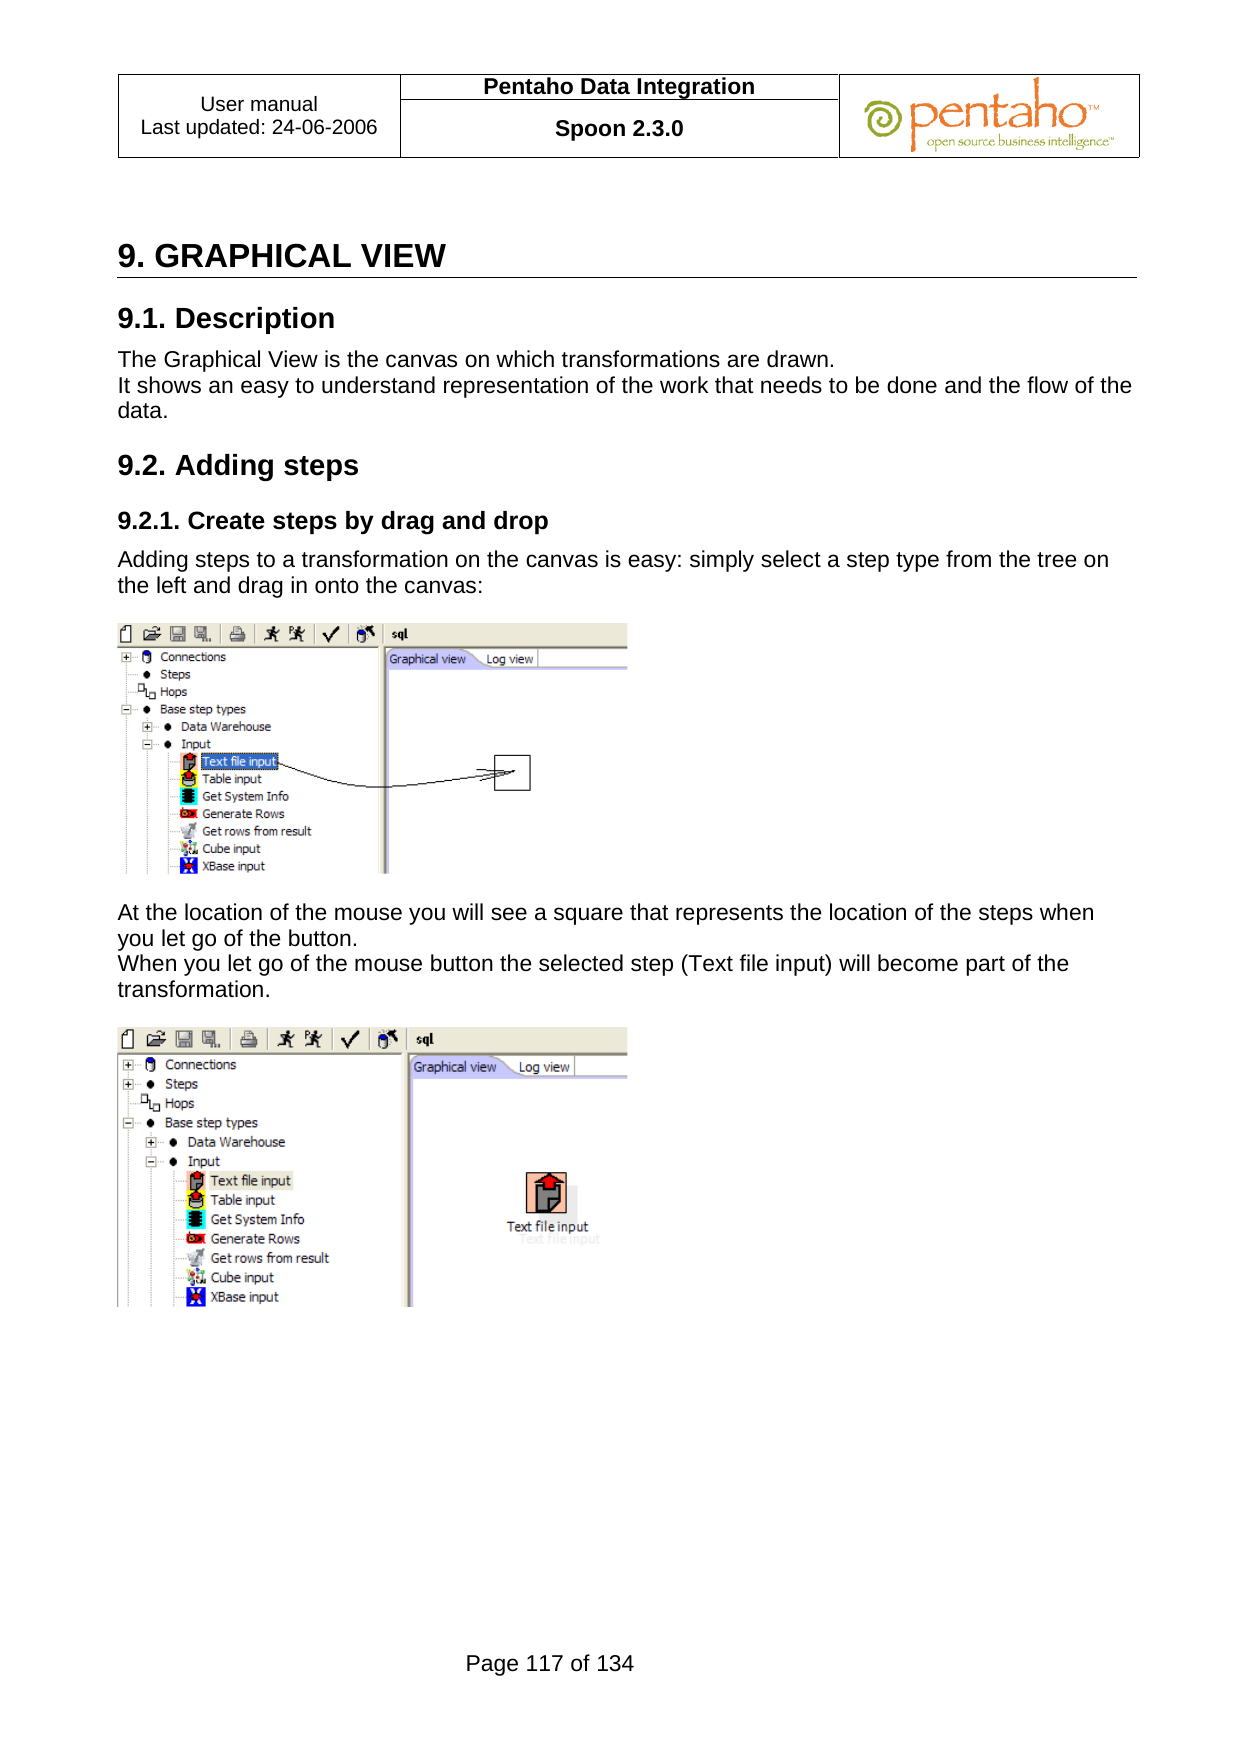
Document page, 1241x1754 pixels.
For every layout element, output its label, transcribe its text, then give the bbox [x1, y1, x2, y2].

text Adding steps to a transformation on the canvas is easy: simply select a step type from the tree on the left and drag in onto the canvas: [117, 547, 1137, 598]
subtitle Adding steps [117, 449, 1137, 481]
text At the location of the mouse you will see a square that represents the location of the steps when you let go of the button. [117, 900, 1137, 951]
text When you let go of the mouse button the selected step (Text file input) will become part of the transformation. [117, 951, 1137, 1002]
text The Graphical View is the canvas on which transformations are drawn. [117, 347, 1137, 373]
subtitle Description [117, 302, 1137, 334]
subtitle Graphical View [117, 238, 1137, 277]
text It shows an easy to understand representation of the work that needs to be done and the flow of the data. [117, 373, 1137, 424]
subtitle Create steps by drag and drop [117, 506, 1137, 534]
